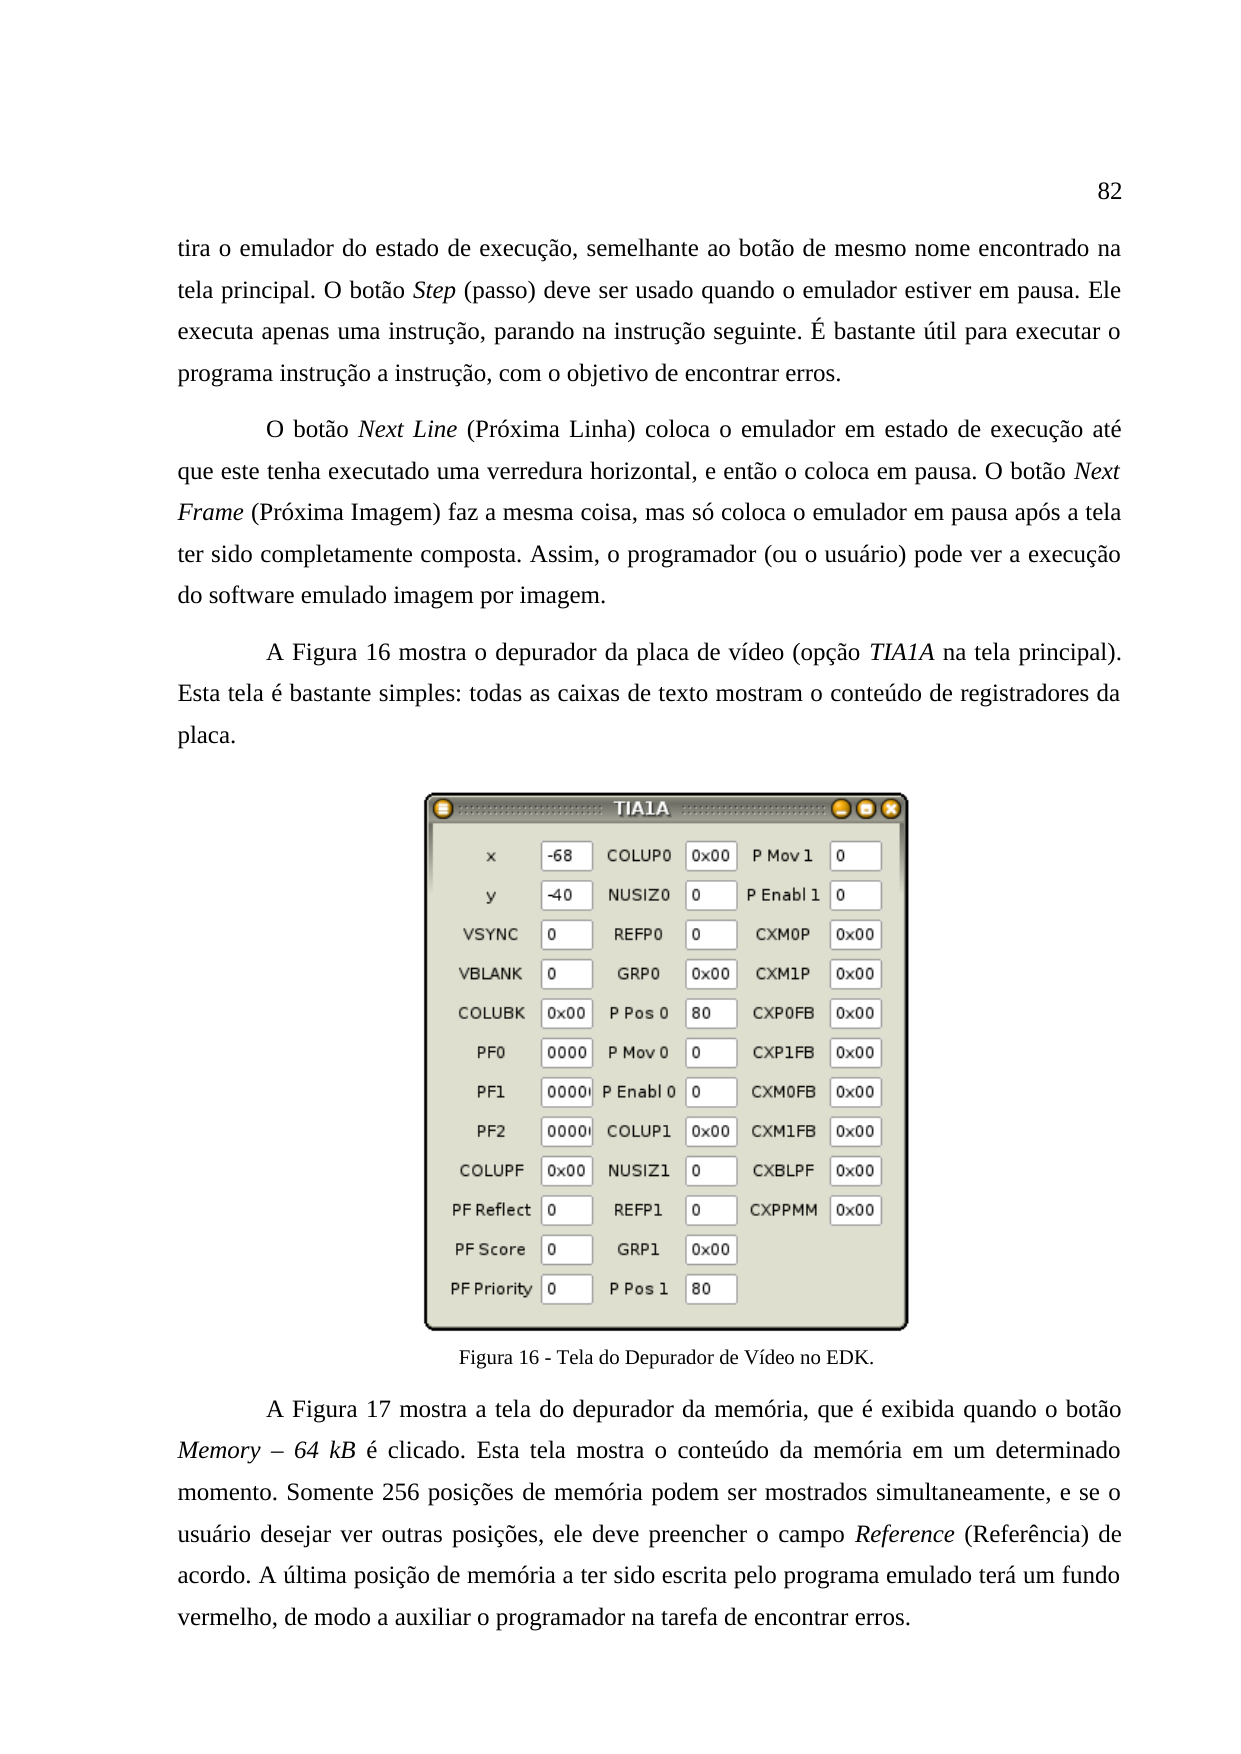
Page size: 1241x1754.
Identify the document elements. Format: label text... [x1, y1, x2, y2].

text Figura 16 - Tela do Depurador de Vídeo no EDK. [420, 1334, 913, 1369]
picture [420, 790, 913, 1334]
text tira o emulador do estado de execução, semelhante ao botão de mesmo nome encontrado na tela principal. O botão Step (passo) deve ser usado quando o emulador estiver em pausa. Ele executa apenas uma instrução, parando na instrução seguinte. É bastante útil para executar o programa instrução a instrução, com o objetivo de encontrar erros. [177, 234, 1122, 387]
text A Figura 16 mostra o depurador da placa de vídeo (opção TIA1A na tela principal). Esta tela é bastante simples: todas as caixas de texto mostram o conteúdo de registradores da placa. [177, 638, 1122, 749]
text A Figura 17 mostra a tela do depurador da memória, que é exibida quando o botão Memory – 64 kB é clicado. Esta tela mostra o conteúdo da memória em um determinado momento. Somente 256 posições de memória podem ser mostrados simultaneamente, e se o usuário desejar ver outras posições, ele deve preencher o campo Reference (Referência) de acordo. A última posição de memória a ter sido escrita pelo programa emulado terá um fundo vermelho, de modo a auxiliar o programador na tarefa de encontrar erros. [177, 777, 1122, 1631]
text O botão Next Line (Próxima Linha) coloca o emulador em estado de execução até que este tenha executado uma verredura horizontal, e então o coloca em pausa. O botão Next Frame (Próxima Imagem) faz a mesma coisa, mas só coloca o emulador em pausa após a tela ter sido completamente composta. Assim, o programador (ou o usuário) pode ver a execução do software emulado imagem por imagem. [177, 415, 1122, 609]
